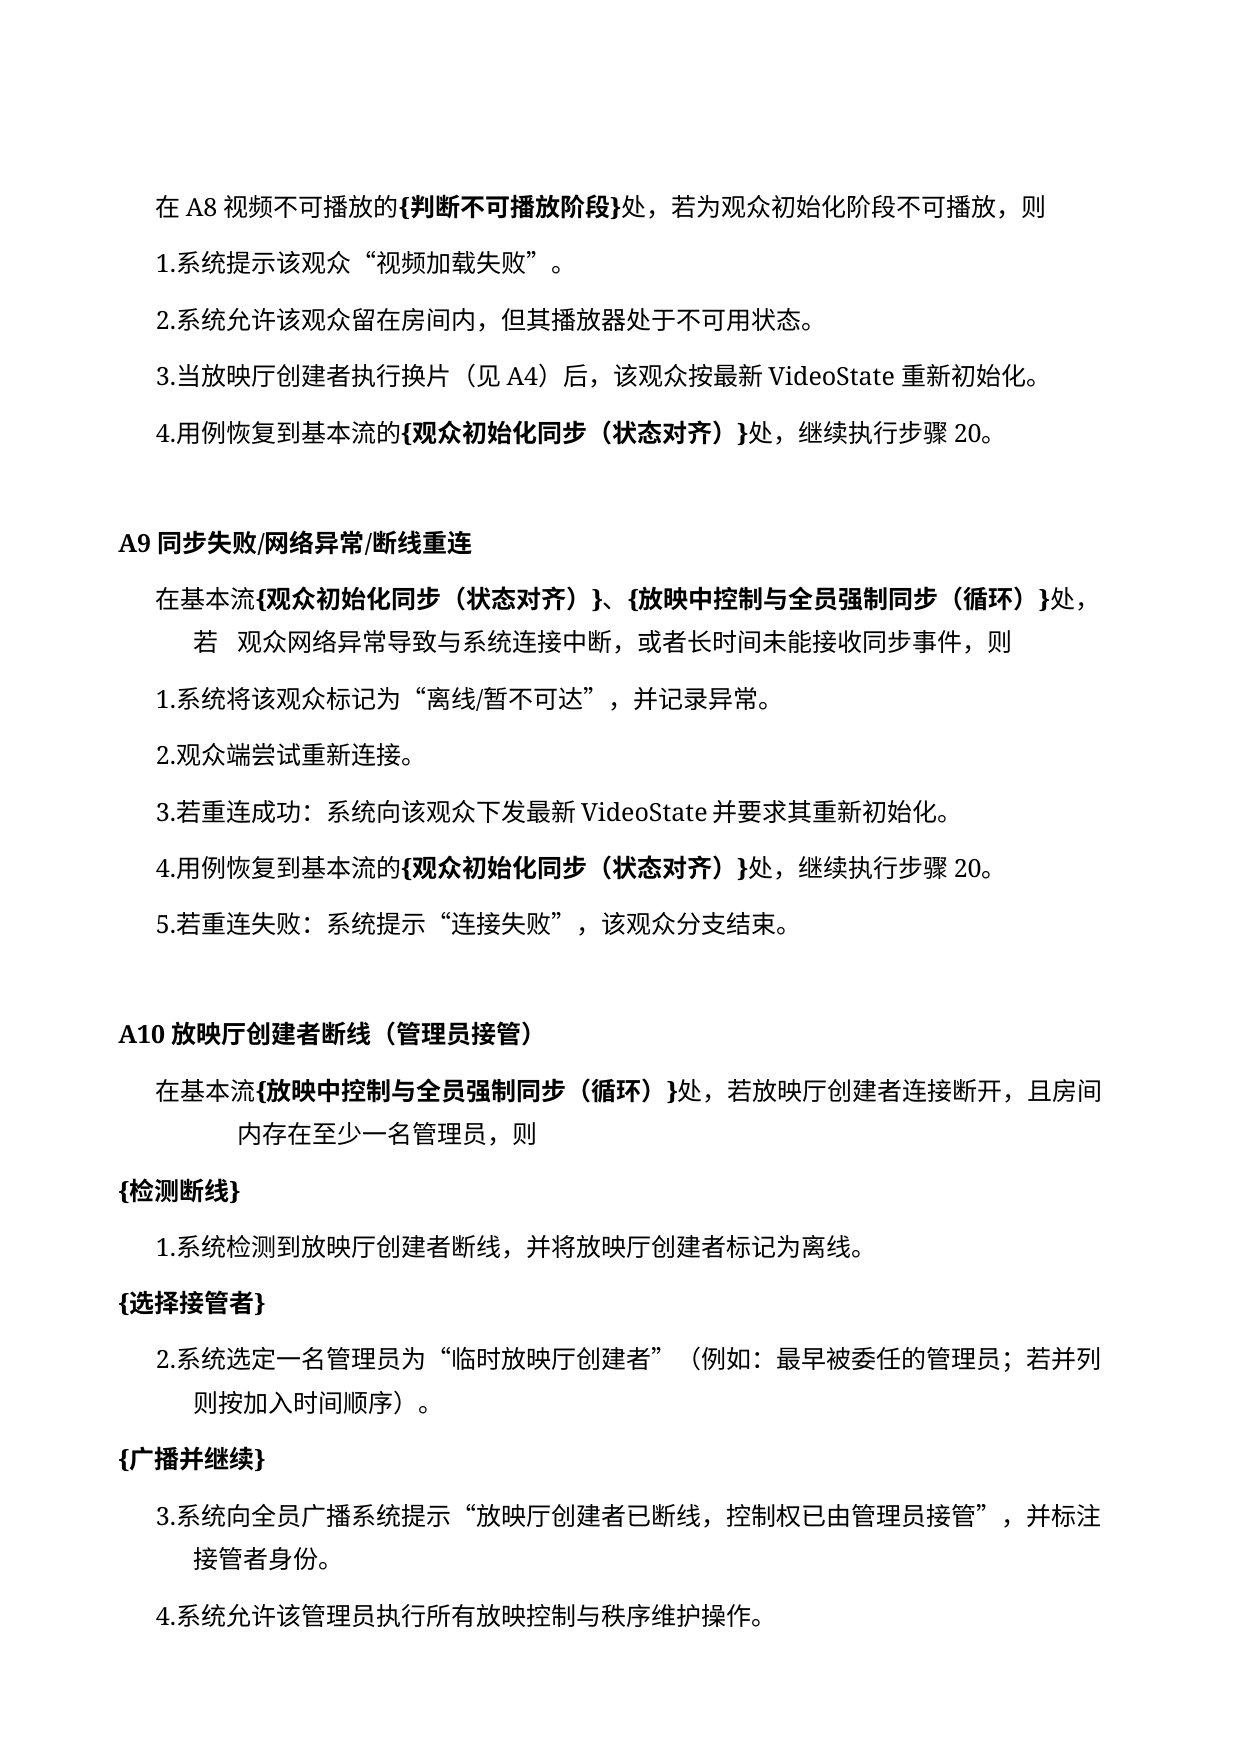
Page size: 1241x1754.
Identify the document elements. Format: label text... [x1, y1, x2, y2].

list 1.系统提示该观众“视频加载失败”。 [156, 244, 1122, 280]
list 2.系统允许该观众留在房间内，但其播放器处于不可用状态。 [156, 300, 1122, 337]
list 5.若重连失败：系统提示“连接失败”，该观众分支结束。 [156, 905, 1122, 941]
list 在基本流{观众初始化同步（状态对齐）}、{放映中控制与全员强制同步（循环）}处，若 观众网络异常导致与系统连接中断，或者长时间未能接收同步事件，则 [156, 579, 1122, 659]
list 4.用例恢复到基本流的{观众初始化同步（状态对齐）}处，继续执行步骤 20。 [156, 413, 1122, 449]
list 2.观众端尝试重新连接。 [156, 736, 1122, 772]
list 3.若重连成功：系统向该观众下发最新VideoState并要求其重新初始化。 [156, 792, 1122, 828]
list 3.系统向全员广播系统提示“放映厅创建者已断线，控制权已由管理员接管”，并标注接管者身份。 [156, 1496, 1122, 1576]
list {检测断线} [118, 1171, 1122, 1207]
list {广播并继续} [118, 1440, 1122, 1476]
list A9 同步失败/网络异常/断线重连 [118, 523, 1122, 559]
list 1.系统检测到放映厅创建者断线，并将放映厅创建者标记为离线。 [156, 1227, 1122, 1263]
list 4.系统允许该管理员执行所有放映控制与秩序维护操作。 [156, 1596, 1122, 1632]
list 在A8 视频不可播放的{判断不可播放阶段}处，若为观众初始化阶段不可播放，则 [156, 188, 1122, 224]
list 4.用例恢复到基本流的{观众初始化同步（状态对齐）}处，继续执行步骤 20。 [156, 848, 1122, 884]
list A10 放映厅创建者断线（管理员接管） [118, 1015, 1122, 1051]
list 1.系统将该观众标记为“离线/暂不可达”，并记录异常。 [156, 679, 1122, 716]
list {选择接管者} [118, 1284, 1122, 1320]
list 3.当放映厅创建者执行换片（见 A4）后，该观众按最新VideoState 重新初始化。 [156, 357, 1122, 393]
list 2.系统选定一名管理员为“临时放映厅创建者”（例如：最早被委任的管理员；若并列则按加入时间顺序）。 [156, 1340, 1122, 1420]
list 在基本流{放映中控制与全员强制同步（循环）}处，若放映厅创建者连接断开，且房间 内存在至少一名管理员，则 [156, 1071, 1122, 1151]
